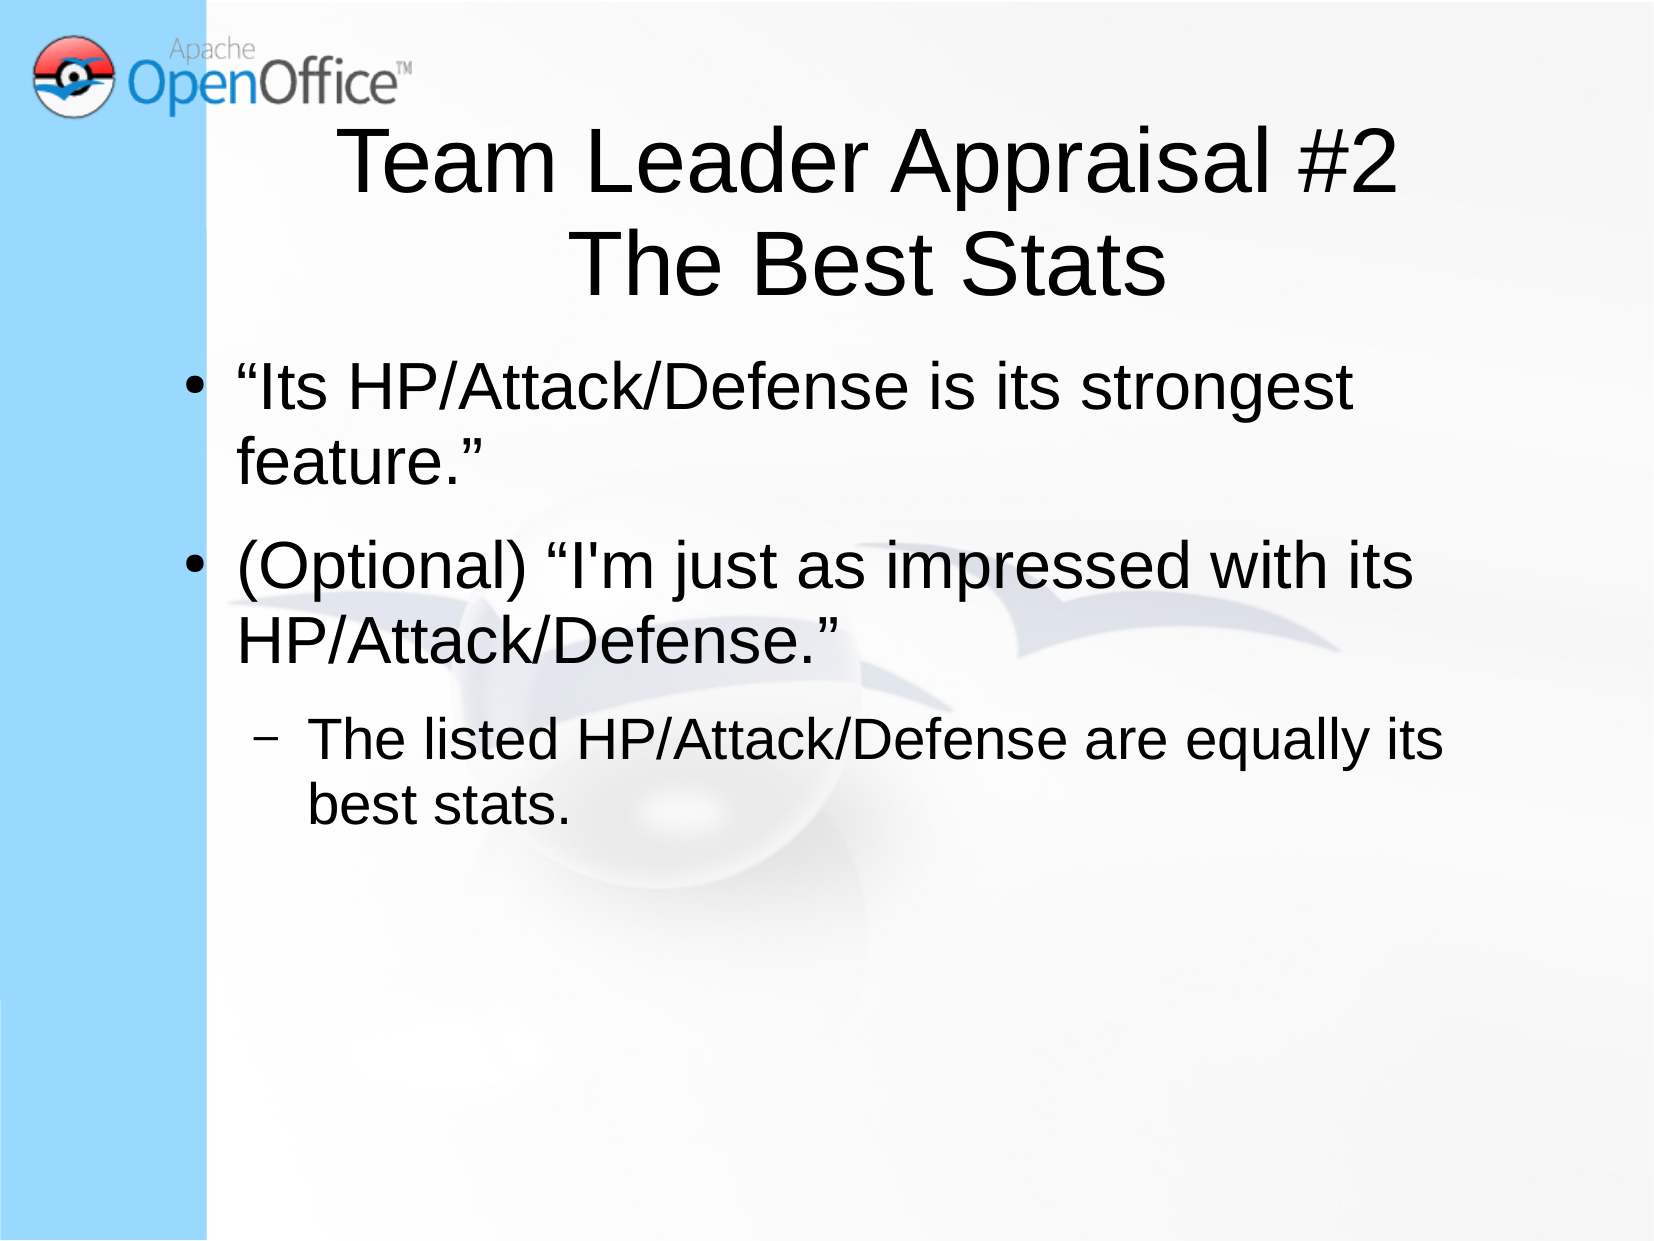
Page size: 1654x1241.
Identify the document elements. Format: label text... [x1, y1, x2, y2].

list “Its HP/Attack/Defense is its strongest feature.” (Optional) “I'm just as impressed with its HP/Attack/Defense.” The listed HP/Attack/Defense are equally its best stats. [165, 349, 1571, 1168]
title Team Leader Appraisal #2 The Best Stats [165, 108, 1571, 316]
picture [31, 2, 1654, 1241]
